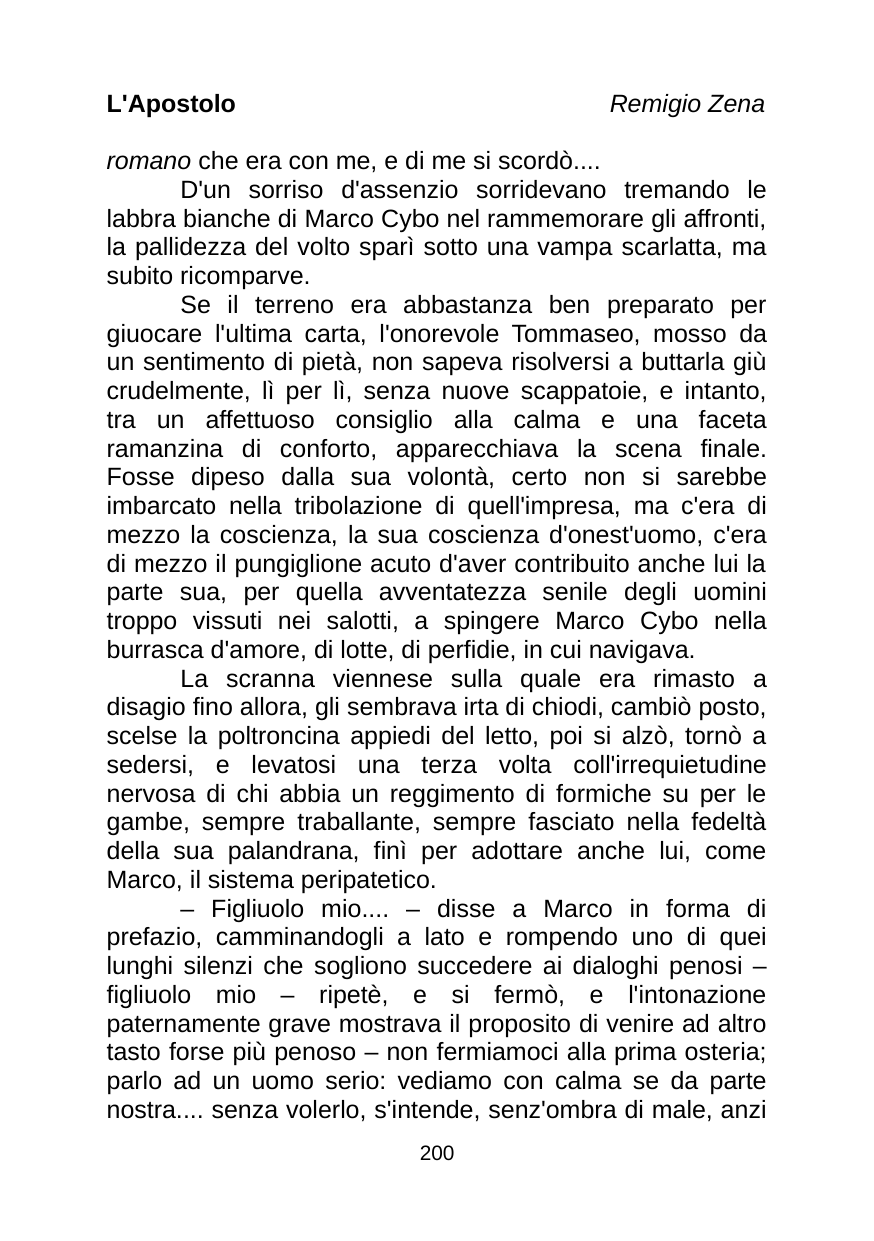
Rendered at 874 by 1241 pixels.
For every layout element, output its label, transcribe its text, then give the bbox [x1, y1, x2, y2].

text La scranna viennese sulla quale era rimasto a disagio fino allora, gli sembrava irta di chiodi, cambiò posto, scelse la poltroncina appiedi del letto, poi si alzò, tornò a sedersi, e levatosi una terza volta coll'irrequietudine nervosa di chi abbia un reggimento di formiche su per le gambe, sempre traballante, sempre fasciato nella fedeltà della sua palandrana, finì per adottare anche lui, come Marco, il sistema peripatetico. [106, 664, 768, 894]
text Se il terreno era abbastanza ben preparato per giuocare l'ultima carta, l'onorevole Tommaseo, mosso da un sentimento di pietà, non sapeva risolversi a buttarla giù crudelmente, lì per lì, senza nuove scappatoie, e intanto, tra un affettuoso consiglio alla calma e una faceta ramanzina di conforto, apparecchiava la scena finale. Fosse dipeso dalla sua volontà, certo non si sarebbe imbarcato nella tribolazione di quell'impresa, ma c'era di mezzo la coscienza, la sua coscienza d'onest'uomo, c'era di mezzo il pungiglione acuto d'aver contribuito anche lui la parte sua, per quella avventatezza senile degli uomini troppo vissuti nei salotti, a spingere Marco Cybo nella burrasca d'amore, di lotte, di perfidie, in cui navigava. [106, 290, 768, 664]
text romano che era con me, e di me si scordò.... [106, 146, 768, 175]
text D'un sorriso d'assenzio sorridevano tremando le labbra bianche di Marco Cybo nel rammemorare gli affronti, la pallidezza del volto sparì sotto una vampa scarlatta, ma subito ricomparve. [106, 175, 768, 290]
text – Figliuolo mio.... – disse a Marco in forma di prefazio, camminandogli a lato e rompendo uno di quei lunghi silenzi che sogliono succedere ai dialoghi penosi – figliuolo mio – ripetè, e si fermò, e l'intonazione paternamente grave mostrava il proposito di venire ad altro tasto forse più penoso – non fermiamoci alla prima osteria; parlo ad un uomo serio: vediamo con calma se da parte nostra.... senza volerlo, s'intende, senz'ombra di male, anzi [106, 894, 768, 1124]
